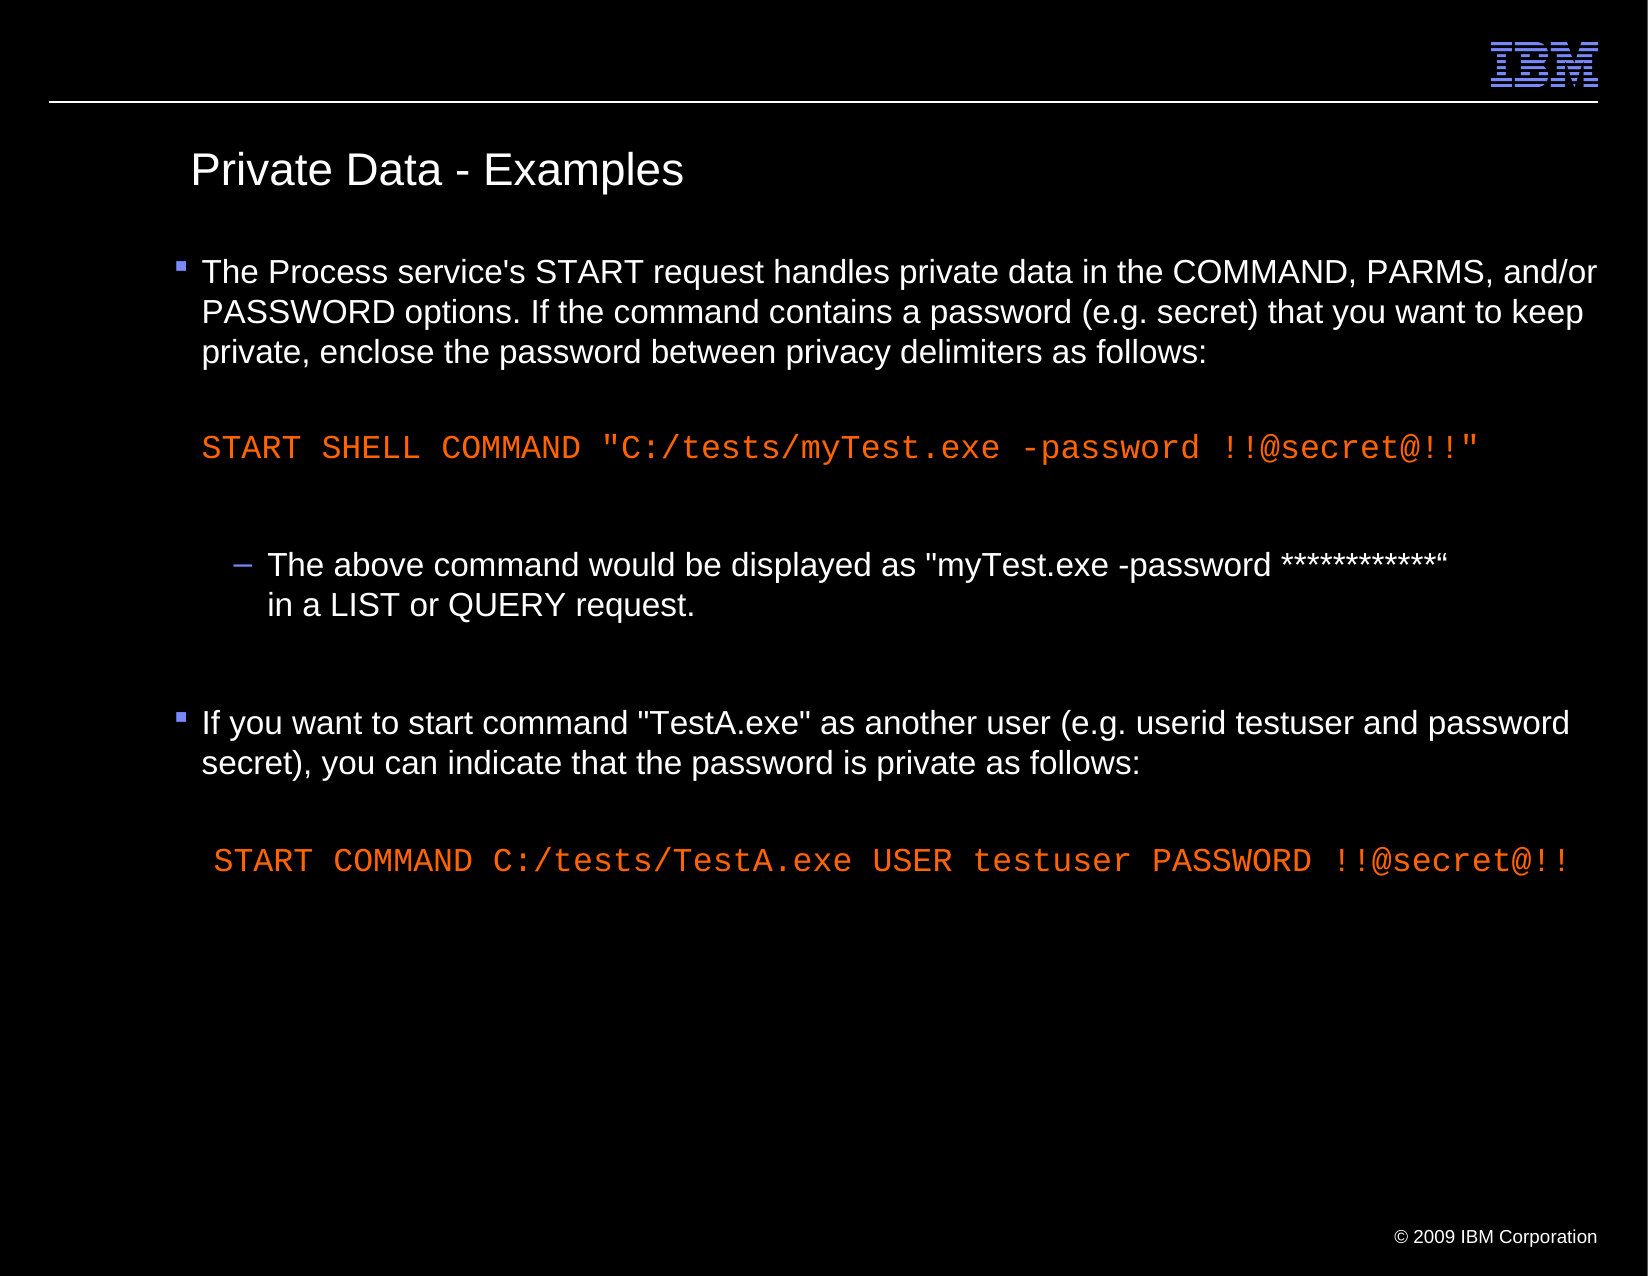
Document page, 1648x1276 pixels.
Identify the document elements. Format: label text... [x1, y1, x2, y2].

title Private Data - Examples [173, 137, 1648, 231]
text_box The Process service's START request handles private data in the COMMAND, PARMS, and/or PASSWORD options. If the command contains a password (e.g. secret) that you want to keep private, enclose the password between privacy delimiters as follows: START SHELL COMMAND "C:/tests/myTest.exe -password !!@secret@!!" The above command would be displayed as "myTest.exe -password ************“ in a LIST or QUERY request. If you want to start command "TestA.exe" as another user (e.g. userid testuser and password secret), you can indicate that the password is private as follows: START COMMAND C:/tests/TestA.exe USER testuser PASSWORD !!@secret@!! [173, 250, 1648, 976]
picture [1491, 42, 1598, 87]
